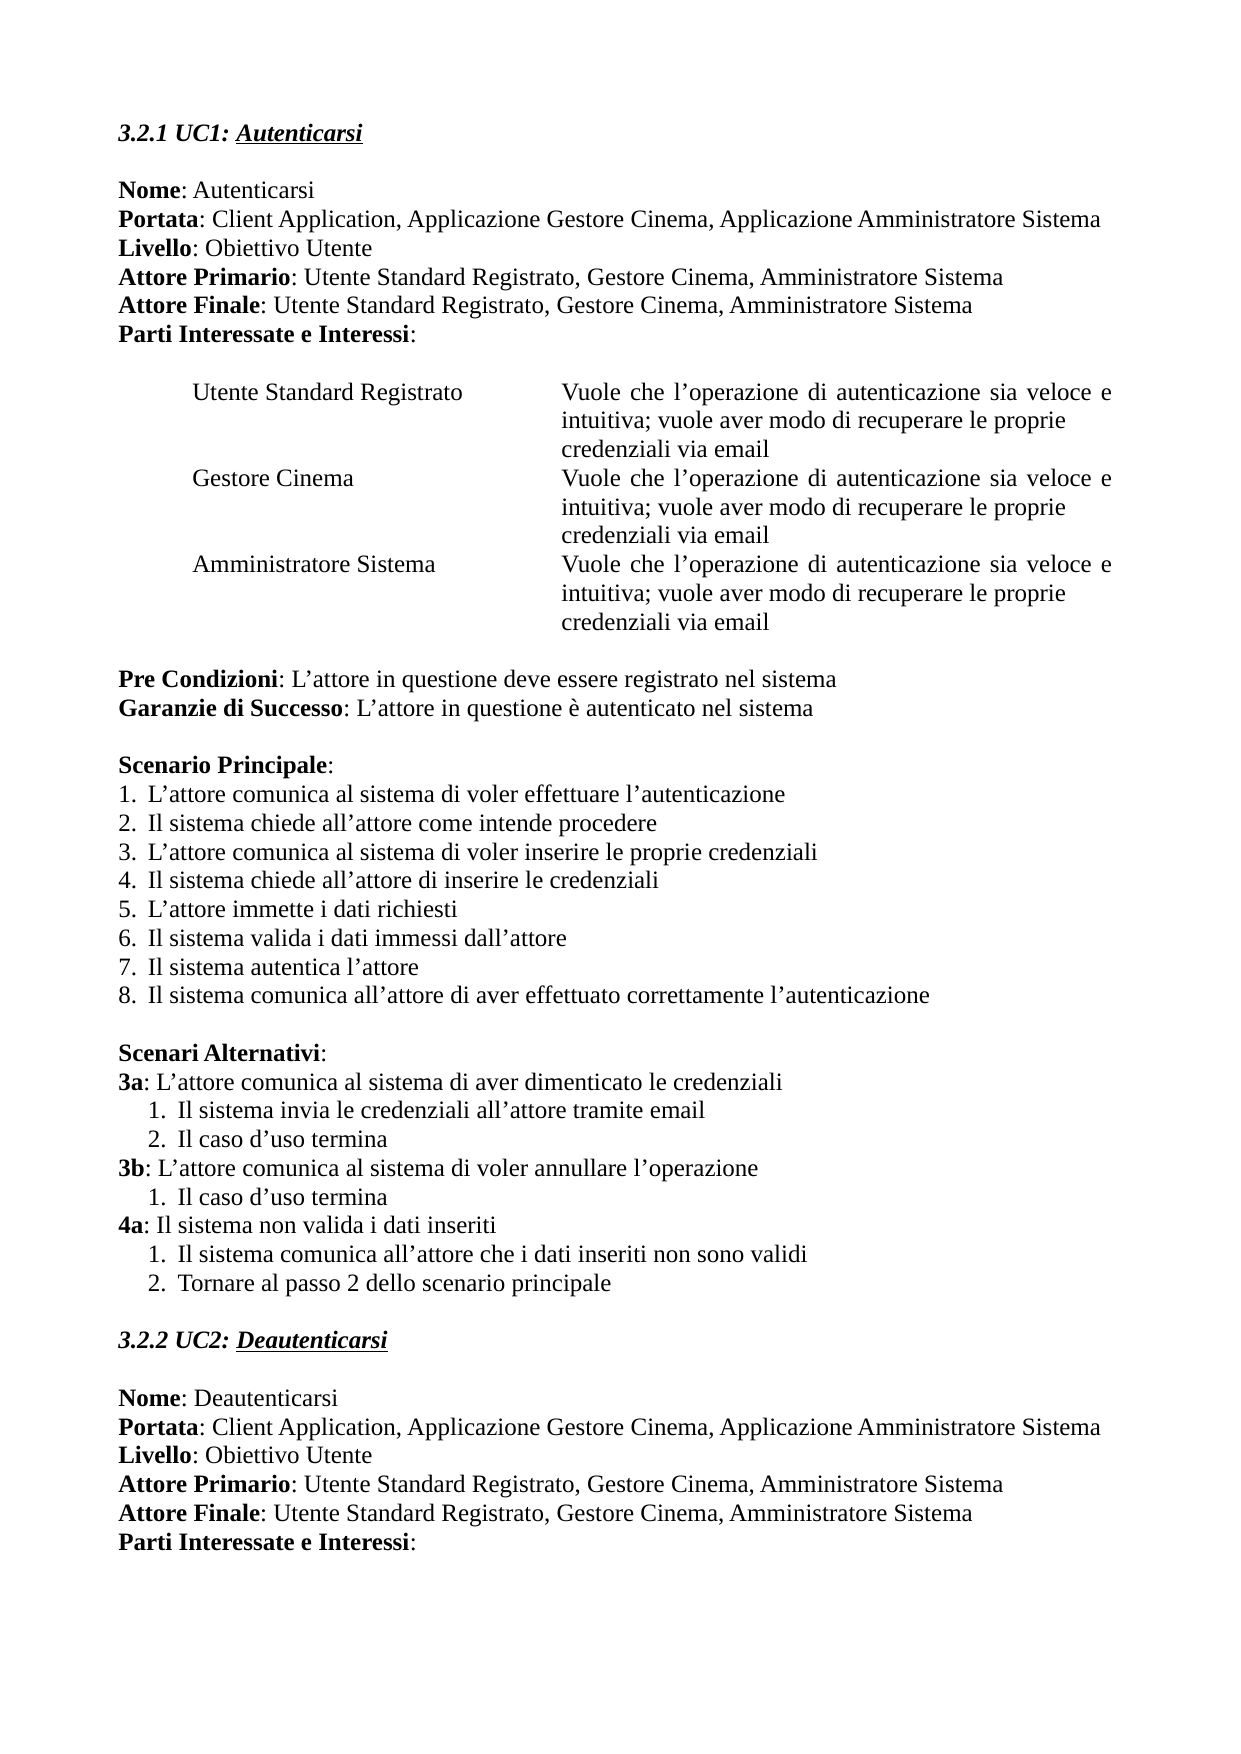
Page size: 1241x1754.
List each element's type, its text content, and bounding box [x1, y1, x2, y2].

list Il sistema valida i dati immessi dall’attore [118, 923, 1122, 952]
text Livello: Obiettivo Utente [118, 233, 1122, 262]
list Il sistema chiede all’attore di inserire le credenziali [118, 866, 1122, 894]
text Portata: Client Application, Applicazione Gestore Cinema, Applicazione Amministratore Sistema [118, 204, 1122, 233]
text Pre Condizioni: L’attore in questione deve essere registrato nel sistema [118, 664, 1122, 693]
text Nome: Deautenticarsi [118, 1383, 1122, 1412]
list Il sistema autentica l’attore [118, 952, 1122, 981]
text Attore Finale: Utente Standard Registrato, Gestore Cinema, Amministratore Sistema [118, 1498, 1122, 1527]
text Attore Finale: Utente Standard Registrato, Gestore Cinema, Amministratore Sistema [118, 291, 1122, 319]
text Gestore Cinema Vuole che l’operazione di autenticazione sia veloce e intuitiva; vuole aver modo di recuperare le proprie credenziali via email [118, 463, 1122, 549]
list L’attore comunica al sistema di voler effettuare l’autenticazione [118, 779, 1122, 808]
text Attore Primario: Utente Standard Registrato, Gestore Cinema, Amministratore Sistema [118, 262, 1122, 291]
list Tornare al passo 2 dello scenario principale [148, 1268, 1122, 1297]
list Il sistema chiede all’attore come intende procedere [118, 808, 1122, 837]
text 4a: Il sistema non valida i dati inseriti [118, 1211, 1122, 1239]
text Parti Interessate e Interessi: [118, 319, 1122, 348]
list Il caso d’uso termina [148, 1182, 1122, 1211]
text Garanzie di Successo: L’attore in questione è autenticato nel sistema [118, 693, 1122, 722]
text Scenario Principale: [118, 751, 1122, 779]
list Il sistema invia le credenziali all’attore tramite email [148, 1096, 1122, 1124]
text 3.2.1 UC1: Autenticarsi [118, 118, 1122, 147]
text 3a: L’attore comunica al sistema di aver dimenticato le credenziali [118, 1067, 1122, 1096]
text Scenari Alternativi: [118, 1038, 1122, 1067]
list Il caso d’uso termina [148, 1124, 1122, 1153]
text Livello: Obiettivo Utente [118, 1441, 1122, 1469]
text Portata: Client Application, Applicazione Gestore Cinema, Applicazione Amministratore Sistema [118, 1412, 1122, 1441]
text Nome: Autenticarsi [118, 176, 1122, 204]
text Parti Interessate e Interessi: [118, 1527, 1122, 1556]
text Utente Standard Registrato Vuole che l’operazione di autenticazione sia veloce e intuitiva; vuole aver modo di recuperare le proprie credenziali via email [118, 377, 1122, 463]
text 3.2.2 UC2: Deautenticarsi [118, 1326, 1122, 1354]
list Il sistema comunica all’attore che i dati inseriti non sono validi [148, 1239, 1122, 1268]
list L’attore immette i dati richiesti [118, 894, 1122, 923]
list L’attore comunica al sistema di voler inserire le proprie credenziali [118, 837, 1122, 866]
list Il sistema comunica all’attore di aver effettuato correttamente l’autenticazione [118, 981, 1122, 1009]
text 3b: L’attore comunica al sistema di voler annullare l’operazione [118, 1153, 1122, 1182]
text Amministratore Sistema Vuole che l’operazione di autenticazione sia veloce e intuitiva; vuole aver modo di recuperare le proprie credenziali via email [118, 549, 1122, 636]
text Attore Primario: Utente Standard Registrato, Gestore Cinema, Amministratore Sistema [118, 1469, 1122, 1498]
